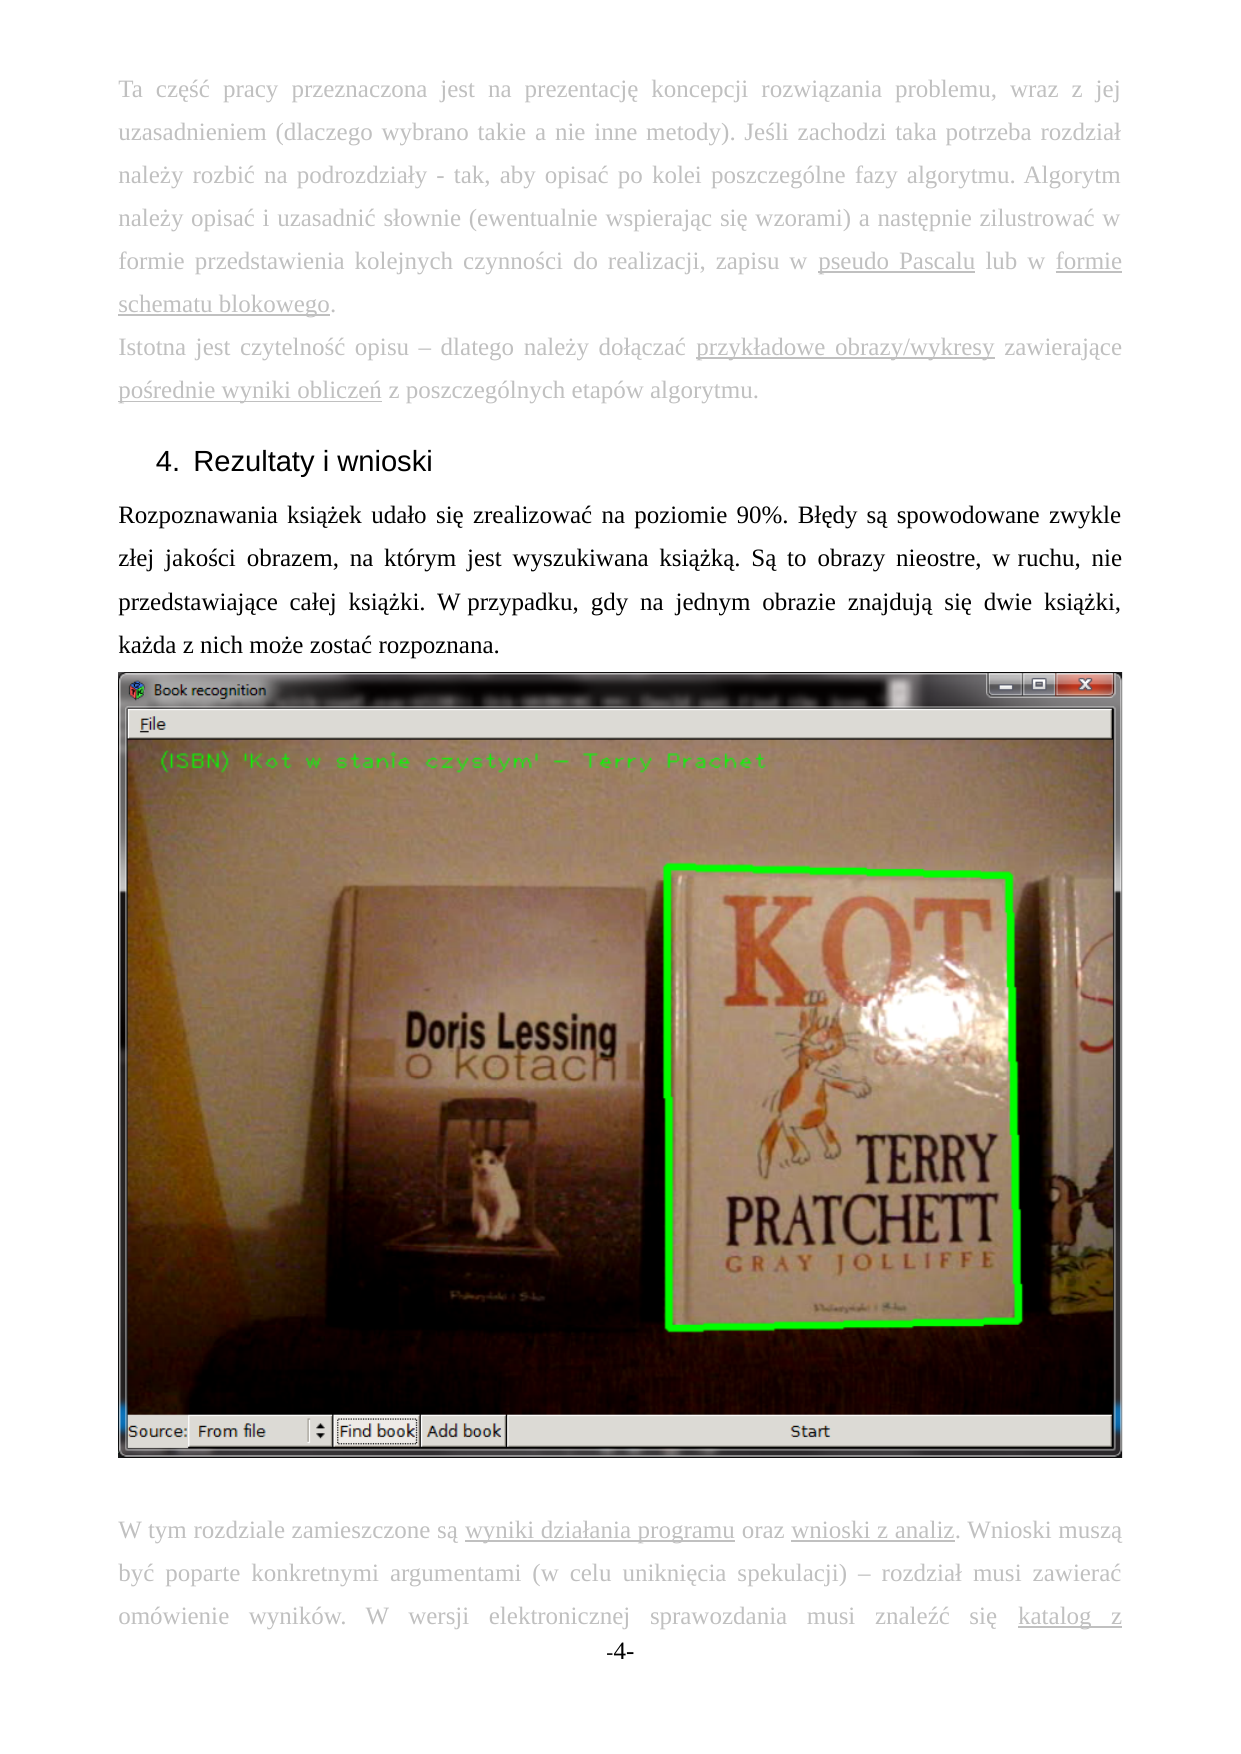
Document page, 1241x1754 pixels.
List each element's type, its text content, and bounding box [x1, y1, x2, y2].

text Istotna jest czytelność opisu – dlatego należy dołączać przykładowe obrazy/wykresy zawierające pośrednie wyniki obliczeń z poszczególnych etapów algorytmu. [118, 332, 1122, 404]
text Ta część pracy przeznaczona jest na prezentację koncepcji rozwiązania problemu, wraz z jej uzasadnieniem (dlaczego wybrano takie a nie inne metody). Jeśli zachodzi taka potrzeba rozdział należy rozbić na podrozdziały - tak, aby opisać po kolei poszczególne fazy algorytmu. Algorytm należy opisać i uzasadnić słownie (ewentualnie wspierając się wzorami) a następnie zilustrować w formie przedstawienia kolejnych czynności do realizacji, zapisu w pseudo Pascalu lub w formie schematu blokowego. [118, 74, 1122, 318]
picture [118, 672, 1123, 1458]
text W tym rozdziale zamieszczone są wyniki działania programu oraz wnioski z analiz. Wnioski muszą być poparte konkretnymi argumentami (w celu uniknięcia spekulacji) – rozdział musi zawierać omówienie wyników. W wersji elektronicznej sprawozdania musi znaleźć się katalog z [118, 1515, 1122, 1630]
text Rozpoznawania książek udało się zrealizować na poziomie 90%. Błędy są spowodowane zwykle złej jakości obrazem, na którym jest wyszukiwana książką. Są to obrazy nieostre, w ruchu, nie przedstawiające całej książki. W przypadku, gdy na jednym obrazie znajdują się dwie książki, każda z nich może zostać rozpoznana. [118, 500, 1122, 658]
subtitle Rezultaty i wnioski [156, 444, 1122, 477]
